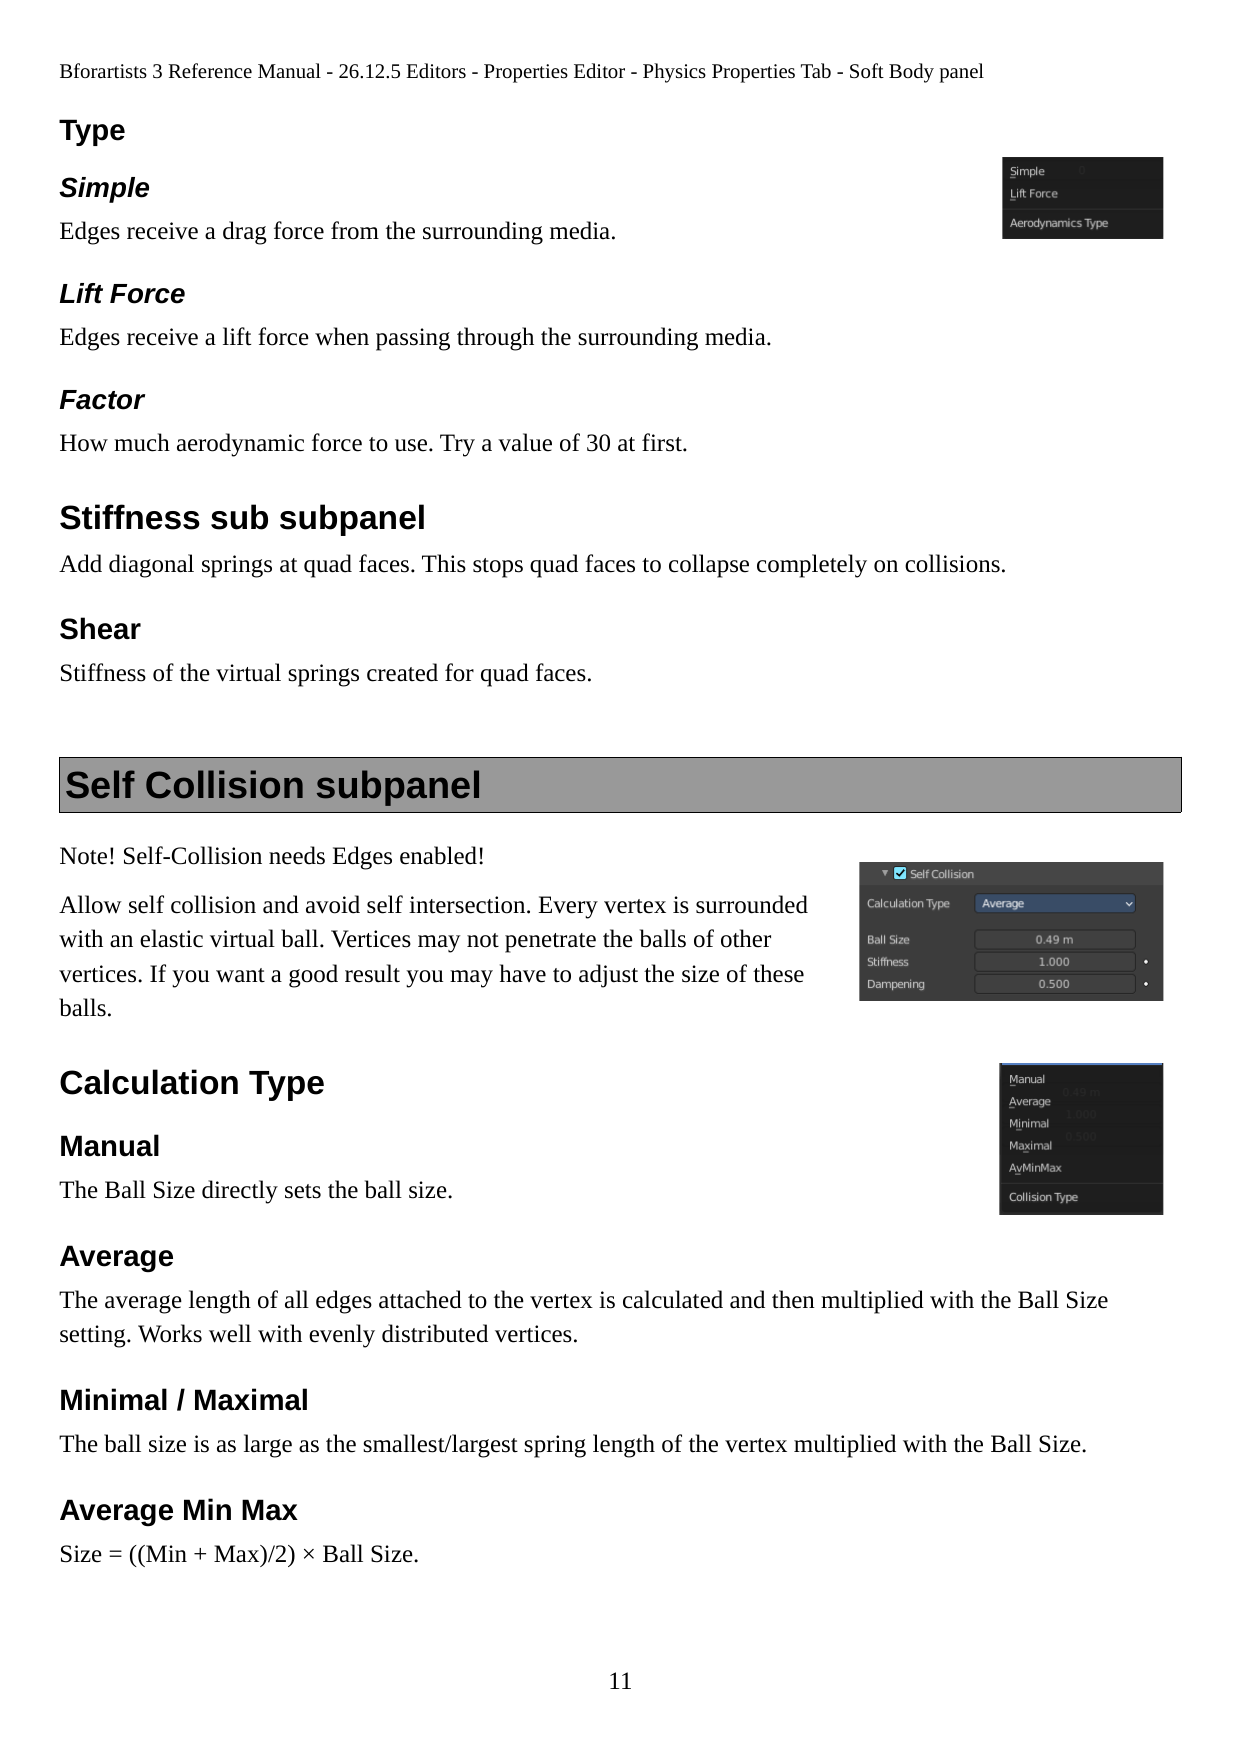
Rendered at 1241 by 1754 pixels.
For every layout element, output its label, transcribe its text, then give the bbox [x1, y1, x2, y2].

text Size = ((Min + Max)/2) × Ball Size. [59, 1539, 1181, 1568]
text Stiffness of the virtual springs created for quad faces. [59, 658, 1181, 687]
text The ball size is as large as the smallest/largest spring length of the vertex multiplied with the Ball Size. [59, 1429, 1181, 1458]
subtitle Calculation Type [59, 1063, 999, 1102]
subtitle Simple [59, 171, 1002, 203]
subtitle Stiffness sub subpanel [59, 497, 1181, 536]
text How much aerodynamic force to use. Try a value of 30 at first. [59, 428, 1181, 456]
text Add diagonal springs at quad faces. This stops quad faces to collapse completely on collisions. [59, 549, 1181, 577]
subtitle Factor [59, 383, 1181, 415]
table_header Self Collision subpanel [60, 758, 1181, 812]
text Allow self collision and avoid self intersection. Every vertex is surrounded with an elastic virtual ball. Vertices may not penetrate the balls of other vertices. If you want a good result you may have to adjust the size of these balls. [59, 890, 1181, 1022]
text Note! Self-Collision needs Edges enabled! [59, 841, 1181, 869]
subtitle Average Min Max [59, 1493, 1181, 1527]
text The Ball Size directly sets the ball size. [59, 1175, 999, 1204]
text Edges receive a lift force when passing through the surrounding media. [59, 322, 1181, 350]
subtitle Type [59, 113, 1181, 146]
picture [859, 862, 1164, 1001]
subtitle [1164, 1063, 1181, 1102]
subtitle Lift Force [59, 277, 1181, 309]
subtitle Minimal / Maximal [59, 1383, 1181, 1417]
subtitle [1164, 171, 1181, 203]
subtitle Shear [59, 612, 1181, 646]
subtitle Average [59, 1239, 1181, 1272]
subtitle [1164, 1129, 1181, 1163]
subtitle Manual [59, 1129, 999, 1163]
text Edges receive a drag force from the surrounding media. [59, 216, 1181, 244]
text The average length of all edges attached to the vertex is calculated and then multiplied with the Ball Size setting. Works well with evenly distributed vertices. [59, 1285, 1181, 1348]
picture [1002, 157, 1164, 239]
picture [999, 1063, 1164, 1215]
